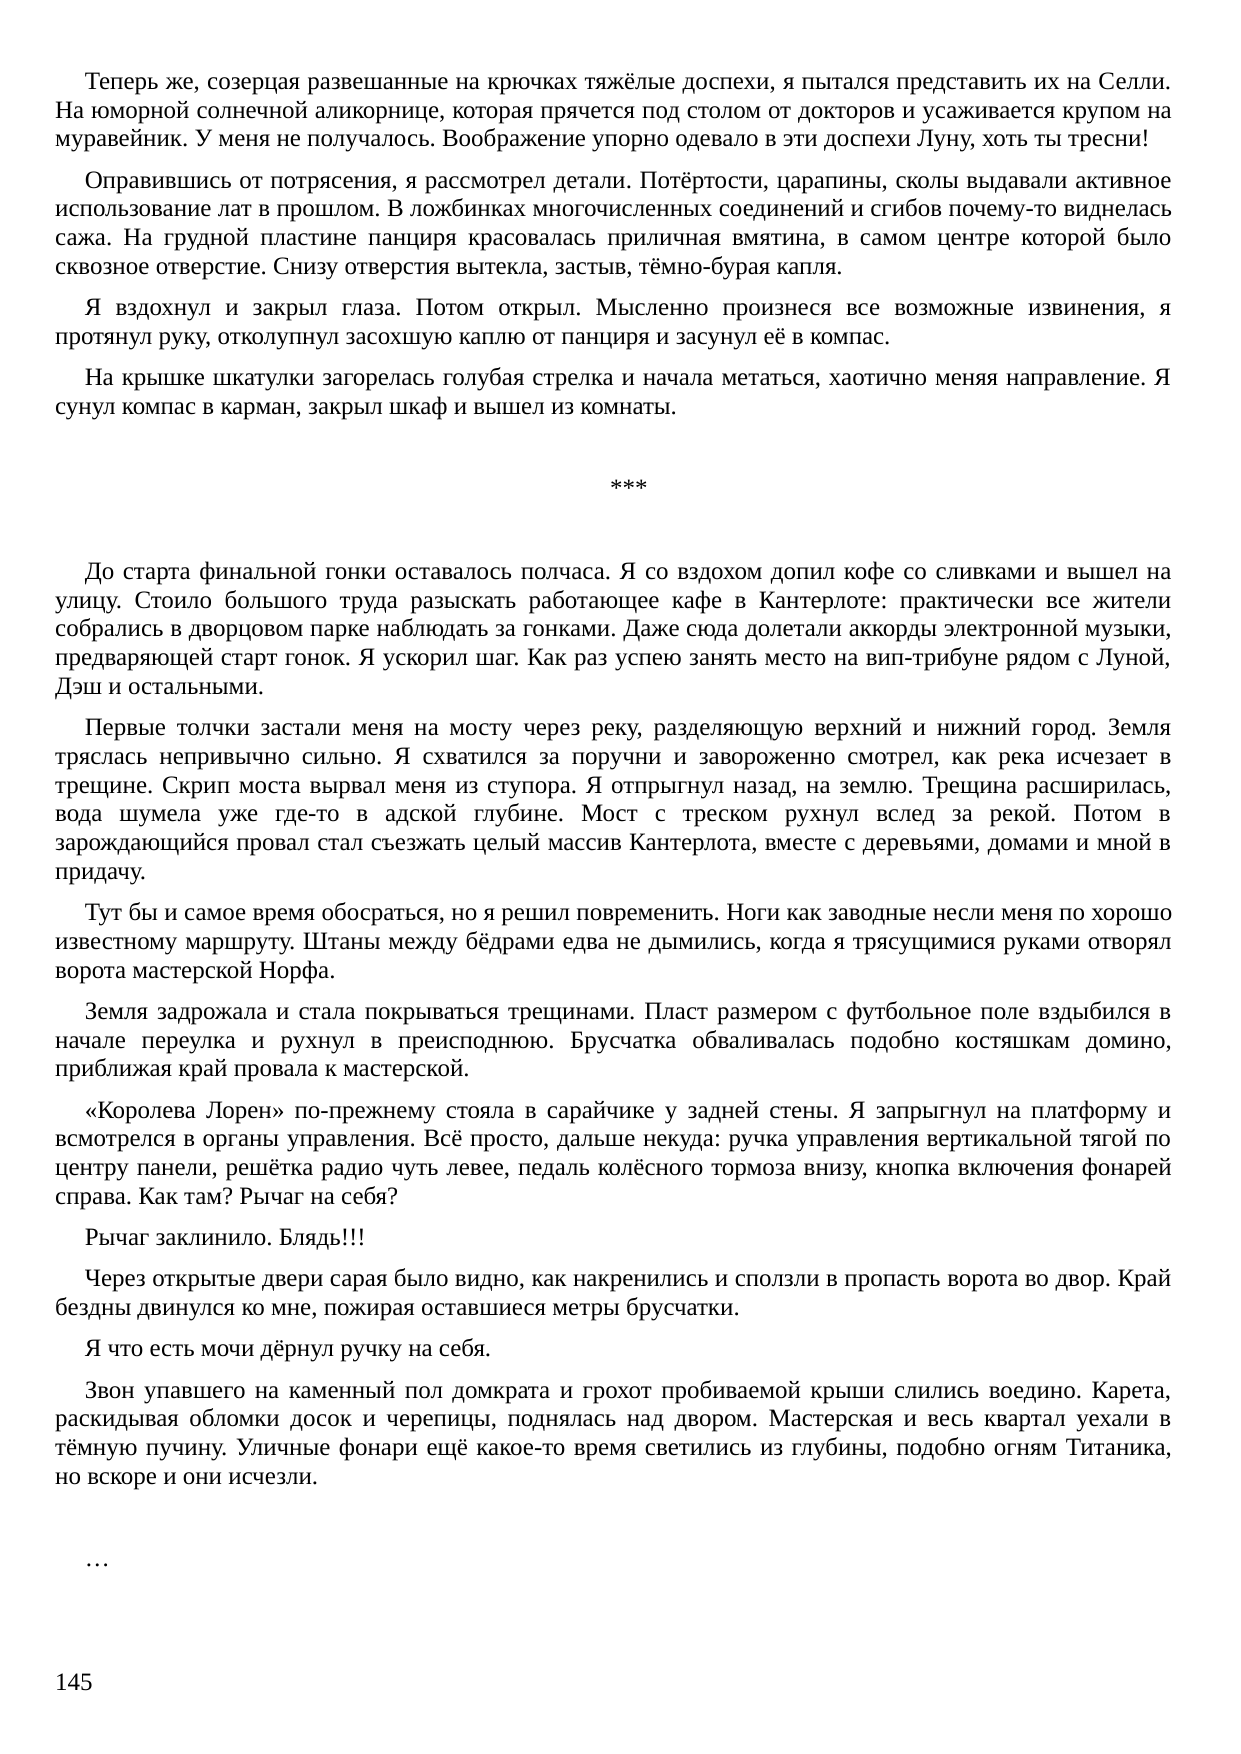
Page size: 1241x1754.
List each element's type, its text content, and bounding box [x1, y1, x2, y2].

text *** [55, 473, 1173, 502]
text … [55, 1543, 1173, 1572]
text «Королева Лорен» по-прежнему стояла в сарайчике у задней стены. Я запрыгнул на платформу и всмотрелся в органы управления. Всё просто, дальше некуда: ручка управления вертикальной тягой по центру панели, решётка радио чуть левее, педаль колёсного тормоза внизу, кнопка включения фонарей справа. Как там? Рычаг на себя? [55, 1095, 1173, 1210]
text Я вздохнул и закрыл глаза. Потом открыл. Мысленно произнеся все возможные извинения, я протянул руку, отколупнул засохшую каплю от панциря и засунул её в компас. [55, 292, 1173, 350]
text На крышке шкатулки загорелась голубая стрелка и начала метаться, хаотично меняя направление. Я сунул компас в карман, закрыл шкаф и вышел из комнаты. [55, 362, 1173, 420]
text Рычаг заклинило. Блядь!!! [55, 1222, 1173, 1251]
text Оправившись от потрясения, я рассмотрел детали. Потёртости, царапины, сколы выдавали активное использование лат в прошлом. В ложбинках многочисленных соединений и сгибов почему-то виднелась сажа. На грудной пластине панциря красовалась приличная вмятина, в самом центре которой было сквозное отверстие. Снизу отверстия вытекла, застыв, тёмно-бурая капля. [55, 165, 1173, 280]
text Звон упавшего на каменный пол домкрата и грохот пробиваемой крыши слились воедино. Карета, раскидывая обломки досок и черепицы, поднялась над двором. Мастерская и весь квартал уехали в тёмную пучину. Уличные фонари ещё какое-то время светились из глубины, подобно огням Титаника, но вскоре и они исчезли. [55, 1375, 1173, 1490]
text Через открытые двери сарая было видно, как накренились и сползли в пропасть ворота во двор. Край бездны двинулся ко мне, пожирая оставшиеся метры брусчатки. [55, 1263, 1173, 1321]
text Тут бы и самое время обосраться, но я решил повременить. Ноги как заводные несли меня по хорошо известному маршруту. Штаны между бёдрами едва не дымились, когда я трясущимися руками отворял ворота мастерской Норфа. [55, 897, 1173, 983]
text До старта финальной гонки оставалось полчаса. Я со вздохом допил кофе со сливками и вышел на улицу. Стоило большого труда разыскать работающее кафе в Кантерлоте: практически все жители собрались в дворцовом парке наблюдать за гонками. Даже сюда долетали аккорды электронной музыки, предваряющей старт гонок. Я ускорил шаг. Как раз успею занять место на вип-трибуне рядом с Луной, Дэш и остальными. [55, 556, 1173, 700]
text Теперь же, созерцая развешанные на крючках тяжёлые доспехи, я пытался представить их на Селли. На юморной солнечной аликорнице, которая прячется под столом от докторов и усаживается крупом на муравейник. У меня не получалось. Воображение упорно одевало в эти доспехи Луну, хоть ты тресни! [55, 66, 1173, 152]
text Первые толчки застали меня на мосту через реку, разделяющую верхний и нижний город. Земля тряслась непривычно сильно. Я схватился за поручни и завороженно смотрел, как река исчезает в трещине. Скрип моста вырвал меня из ступора. Я отпрыгнул назад, на землю. Трещина расширилась, вода шумела уже где-то в адской глубине. Мост с треском рухнул вслед за рекой. Потом в зарождающийся провал стал съезжать целый массив Кантерлота, вместе с деревьями, домами и мной в придачу. [55, 712, 1173, 885]
text Я что есть мочи дёрнул ручку на себя. [55, 1333, 1173, 1362]
text Земля задрожала и стала покрываться трещинами. Пласт размером с футбольное поле вздыбился в начале переулка и рухнул в преисподнюю. Брусчатка обваливалась подобно костяшкам домино, приближая край провала к мастерской. [55, 996, 1173, 1082]
